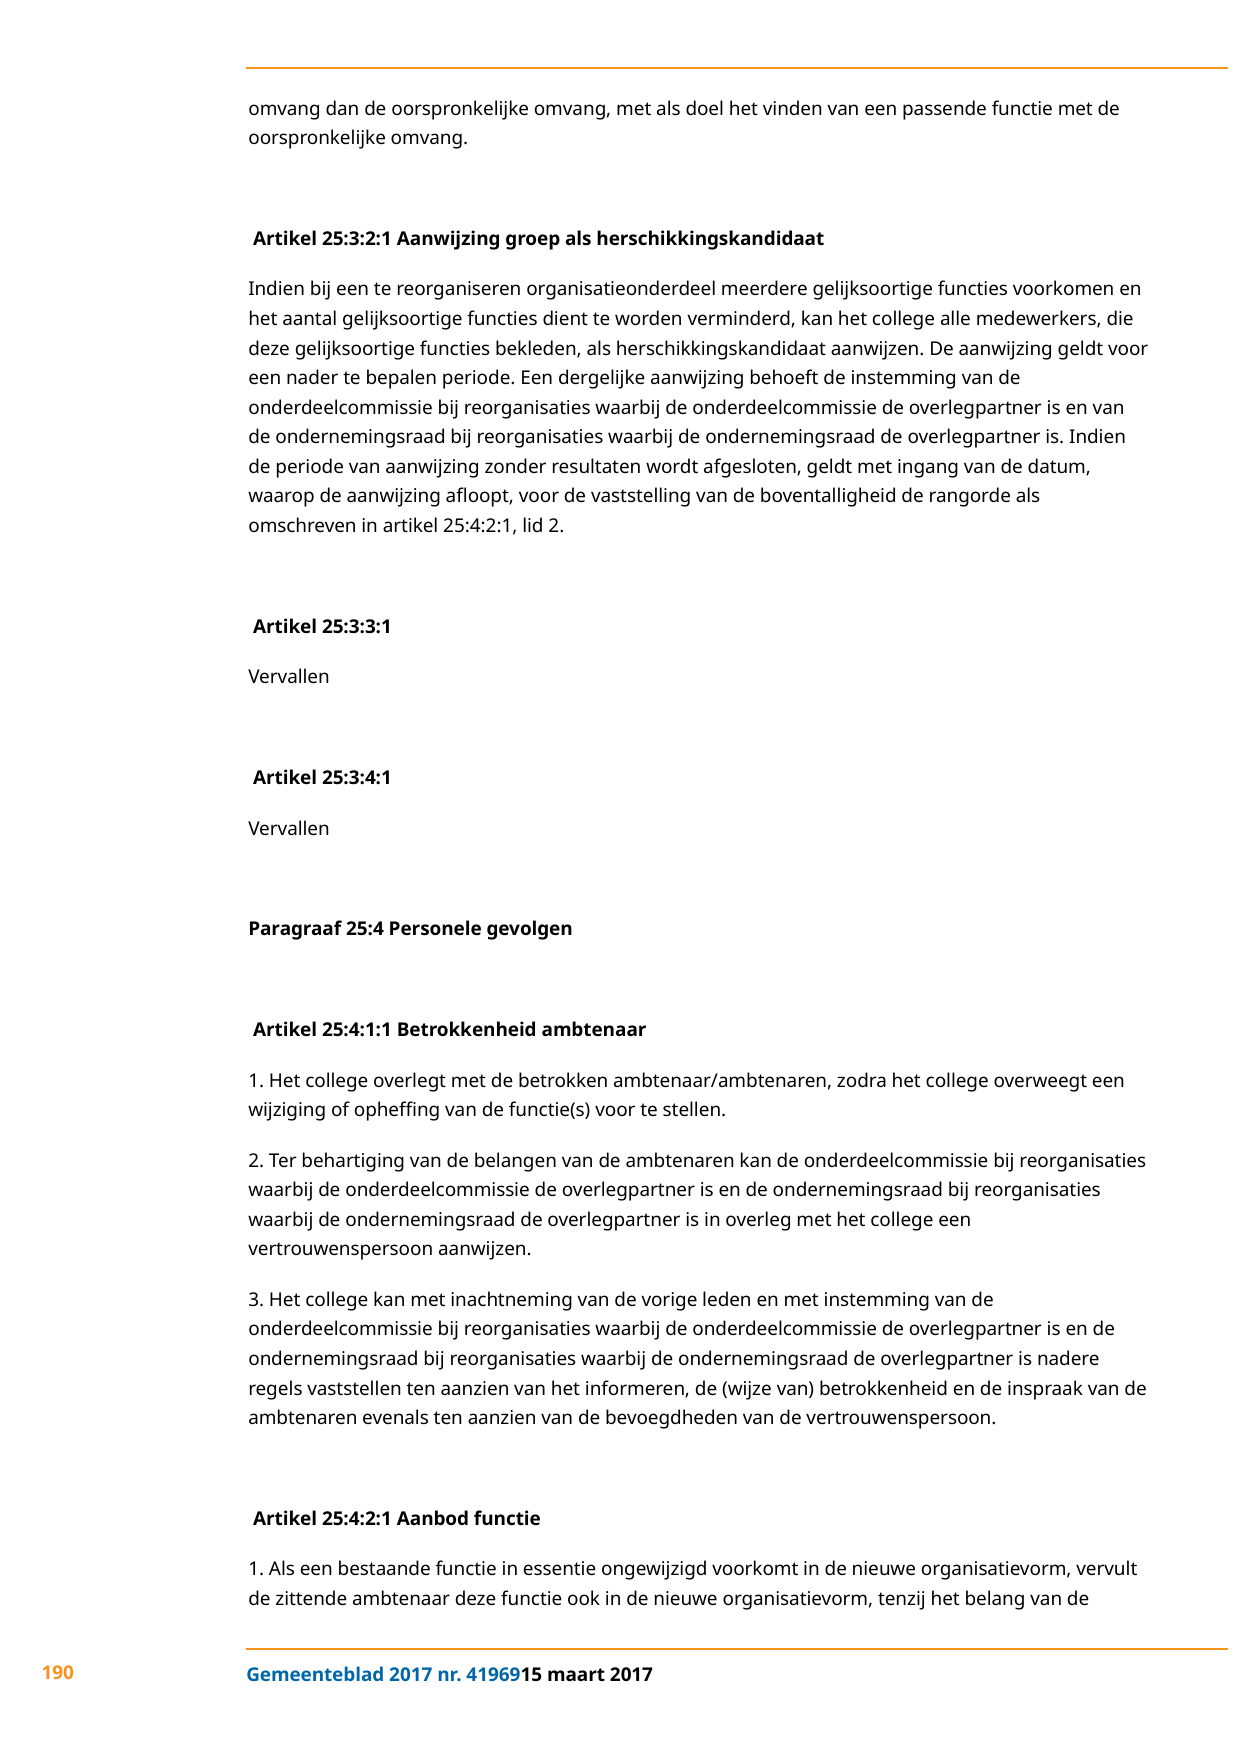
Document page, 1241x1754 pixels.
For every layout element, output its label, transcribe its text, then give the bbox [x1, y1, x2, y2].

text 1. Als een bestaande functie in essentie ongewijzigd voorkomt in de nieuwe organisatievorm, vervult de zittende ambtenaar deze functie ook in de nieuwe organisatievorm, tenzij het belang van de [248, 1556, 1152, 1611]
text Artikel 25:4:2:1 Aanbod functie [248, 1505, 1152, 1531]
text Vervallen [248, 663, 1152, 689]
text Artikel 25:3:4:1 [248, 764, 1152, 790]
text Artikel 25:3:2:1 Aanwijzing groep als herschikkingskandidaat [248, 225, 1152, 251]
text omvang dan de oorspronkelijke omvang, met als doel het vinden van een passende functie met de oorspronkelijke omvang. [248, 95, 1152, 150]
text Vervallen [248, 815, 1152, 841]
text Artikel 25:4:1:1 Betrokkenheid ambtenaar [248, 1016, 1152, 1042]
text 3. Het college kan met inachtneming van de vorige leden en met instemming van de onderdeelcommissie bij reorganisaties waarbij de onderdeelcommissie de overlegpartner is en de ondernemingsraad bij reorganisaties waarbij de ondernemingsraad de overlegpartner is nadere regels vaststellen ten aanzien van het informeren, de (wijze van) betrokkenheid en de inspraak van de ambtenaren evenals ten aanzien van de bevoegdheden van de vertrouwenspersoon. [248, 1286, 1152, 1430]
text 1. Het college overlegt met de betrokken ambtenaar/ambtenaren, zodra het college overweegt een wijziging of opheffing van de functie(s) voor te stellen. [248, 1067, 1152, 1122]
text 2. Ter behartiging van de belangen van de ambtenaren kan de onderdeelcommissie bij reorganisaties waarbij de onderdeelcommissie de overlegpartner is en de ondernemingsraad bij reorganisaties waarbij de ondernemingsraad de overlegpartner is in overleg met het college een vertrouwenspersoon aanwijzen. [248, 1147, 1152, 1261]
text Indien bij een te reorganiseren organisatieonderdeel meerdere gelijksoortige functies voorkomen en het aantal gelijksoortige functies dient te worden verminderd, kan het college alle medewerkers, die deze gelijksoortige functies bekleden, als herschikkingskandidaat aanwijzen. De aanwijzing geldt voor een nader te bepalen periode. Een dergelijke aanwijzing behoeft de instemming van de onderdeelcommissie bij reorganisaties waarbij de onderdeelcommissie de overlegpartner is en van de ondernemingsraad bij reorganisaties waarbij de ondernemingsraad de overlegpartner is. Indien de periode van aanwijzing zonder resultaten wordt afgesloten, geldt met ingang van de datum, waarop de aanwijzing afloopt, voor de vaststelling van de boventalligheid de rangorde als omschreven in artikel 25:4:2:1, lid 2. [248, 276, 1152, 538]
text Artikel 25:3:3:1 [248, 613, 1152, 639]
text Paragraaf 25:4 Personele gevolgen [248, 916, 1152, 941]
picture [41, 47, 231, 172]
